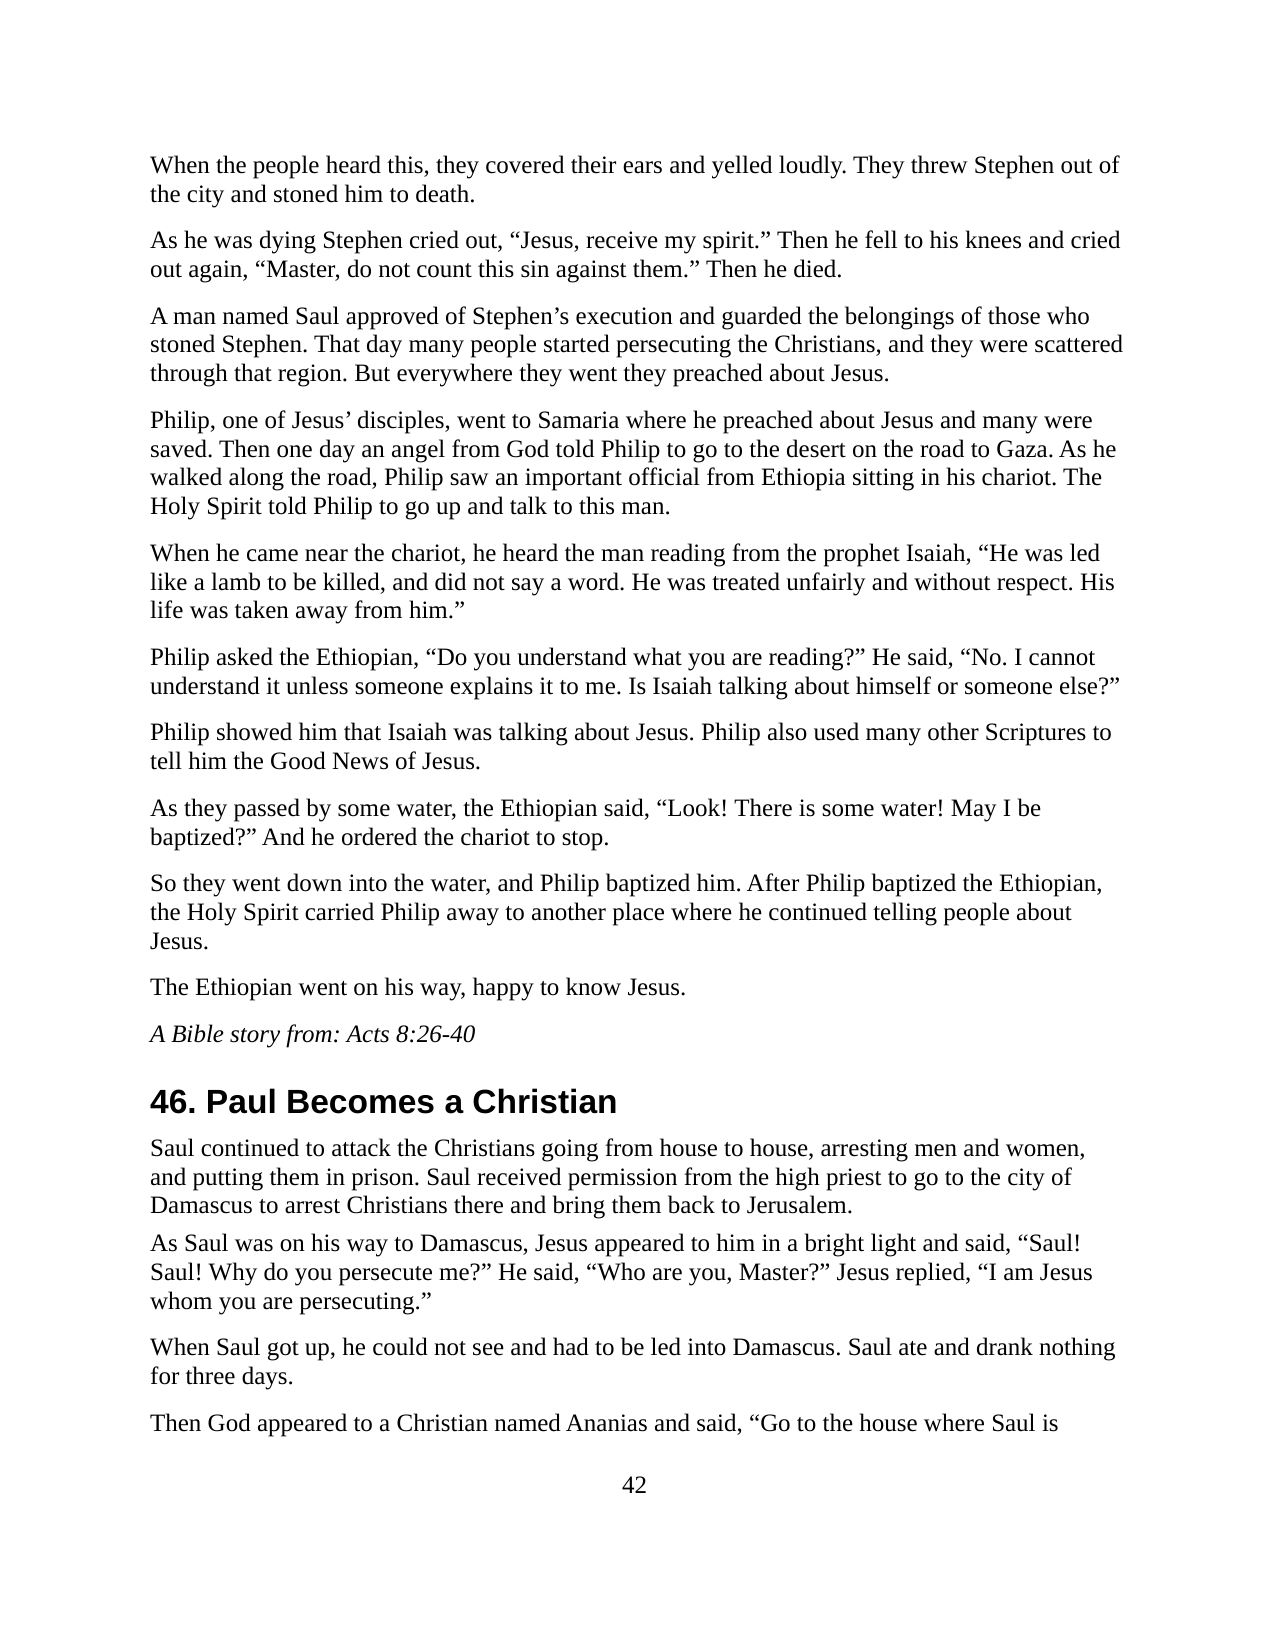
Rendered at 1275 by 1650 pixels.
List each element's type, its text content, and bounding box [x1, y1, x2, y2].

text Philip, one of Jesus’ disciples, went to Samaria where he preached about Jesus and many were saved. Then one day an angel from God told Philip to go to the desert on the road to Gaza. As he walked along the road, Philip saw an important official from Ethiopia sitting in his chariot. The Holy Spirit told Philip to go up and talk to this man. [150, 405, 1125, 520]
text A Bible story from: Acts 8:26-40 [150, 1019, 1125, 1048]
text Then God appeared to a Christian named Ananias and said, “Go to the house where Saul is [150, 1408, 1125, 1437]
text As Saul was on his way to Damascus, Jesus appeared to him in a bright light and said, “Saul! Saul! Why do you persecute me?” He said, “Who are you, Master?” Jesus replied, “I am Jesus whom you are persecuting.” [150, 1228, 1125, 1314]
text When the people heard this, they covered their ears and yelled loudly. They threw Stephen out of the city and stoned him to death. [150, 150, 1125, 207]
text When he came near the chariot, he heard the man reading from the prophet Isaiah, “He was led like a lamb to be killed, and did not say a word. He was treated unfairly and without respect. His life was taken away from him.” [150, 538, 1125, 624]
text Saul continued to attack the Christians going from house to house, arresting men and women, and putting them in prison. Saul received permission from the high priest to go to the city of Damascus to arrest Christians there and bring them back to Jerusalem. [150, 1133, 1125, 1219]
text As he was dying Stephen cried out, “Jesus, receive my spirit.” Then he fell to his knees and cried out again, “Master, do not count this sin against them.” Then he died. [150, 225, 1125, 283]
text As they passed by some water, the Ethiopian said, “Look! There is some water! May I be baptized?” And he ordered the chariot to stop. [150, 793, 1125, 850]
subtitle 46. Paul Becomes a Christian [150, 1082, 1125, 1121]
text Philip showed him that Isaiah was talking about Jesus. Philip also used many other Scriptures to tell him the Good News of Jesus. [150, 717, 1125, 775]
text A man named Saul approved of Stephen’s execution and guarded the belongings of those who stoned Stephen. That day many people started persecuting the Christians, and they were scattered through that region. But everywhere they went they preached about Jesus. [150, 301, 1125, 387]
text The Ethiopian went on his way, happy to know Jesus. [150, 972, 1125, 1001]
text When Saul got up, he could not see and had to be led into Damascus. Saul ate and drank nothing for three days. [150, 1332, 1125, 1390]
text Philip asked the Ethiopian, “Do you understand what you are reading?” He said, “No. I cannot understand it unless someone explains it to me. Is Isaiah talking about himself or someone else?” [150, 642, 1125, 699]
text So they went down into the water, and Philip baptized him. After Philip baptized the Ethiopian, the Holy Spirit carried Philip away to another place where he continued telling people about Jesus. [150, 868, 1125, 954]
